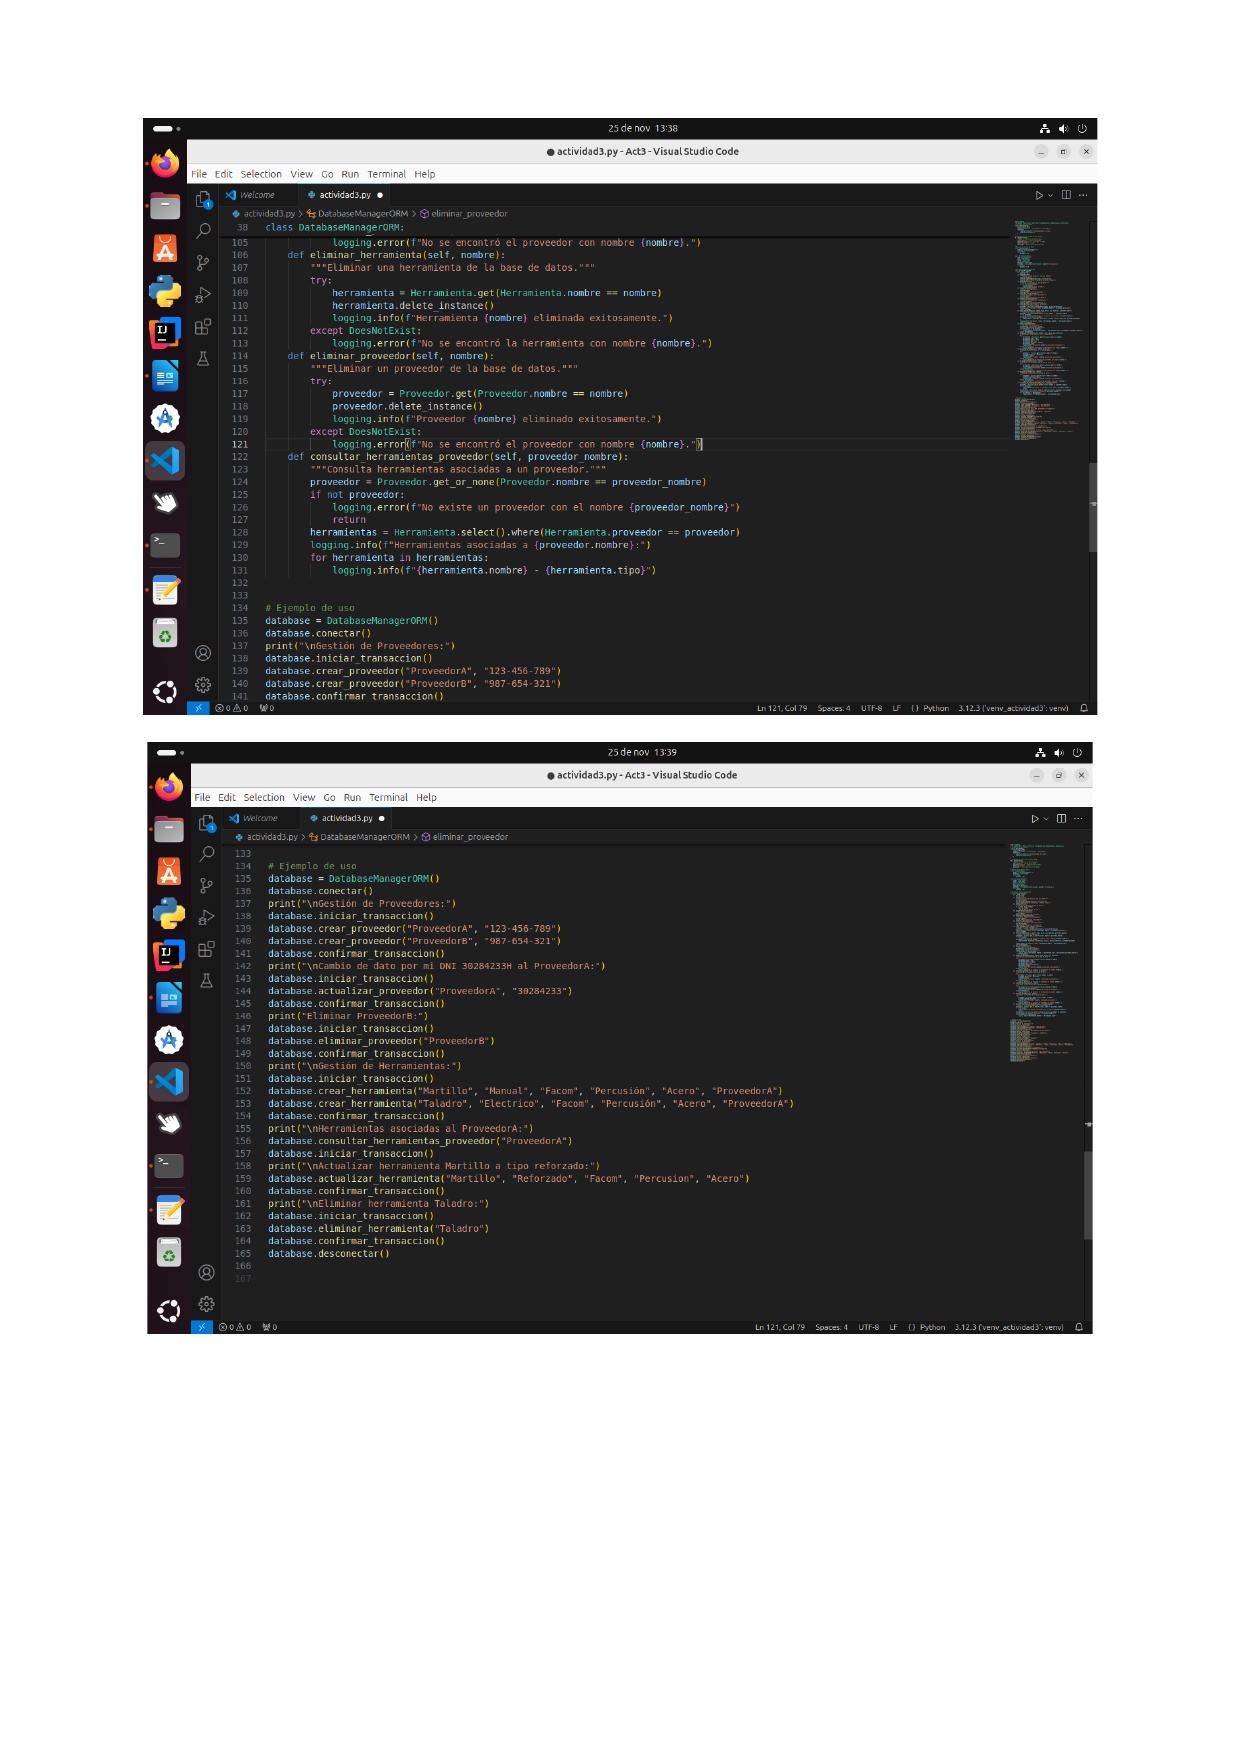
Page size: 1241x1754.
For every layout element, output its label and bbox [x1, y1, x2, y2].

picture [143, 118, 1098, 715]
picture [147, 742, 1093, 1334]
